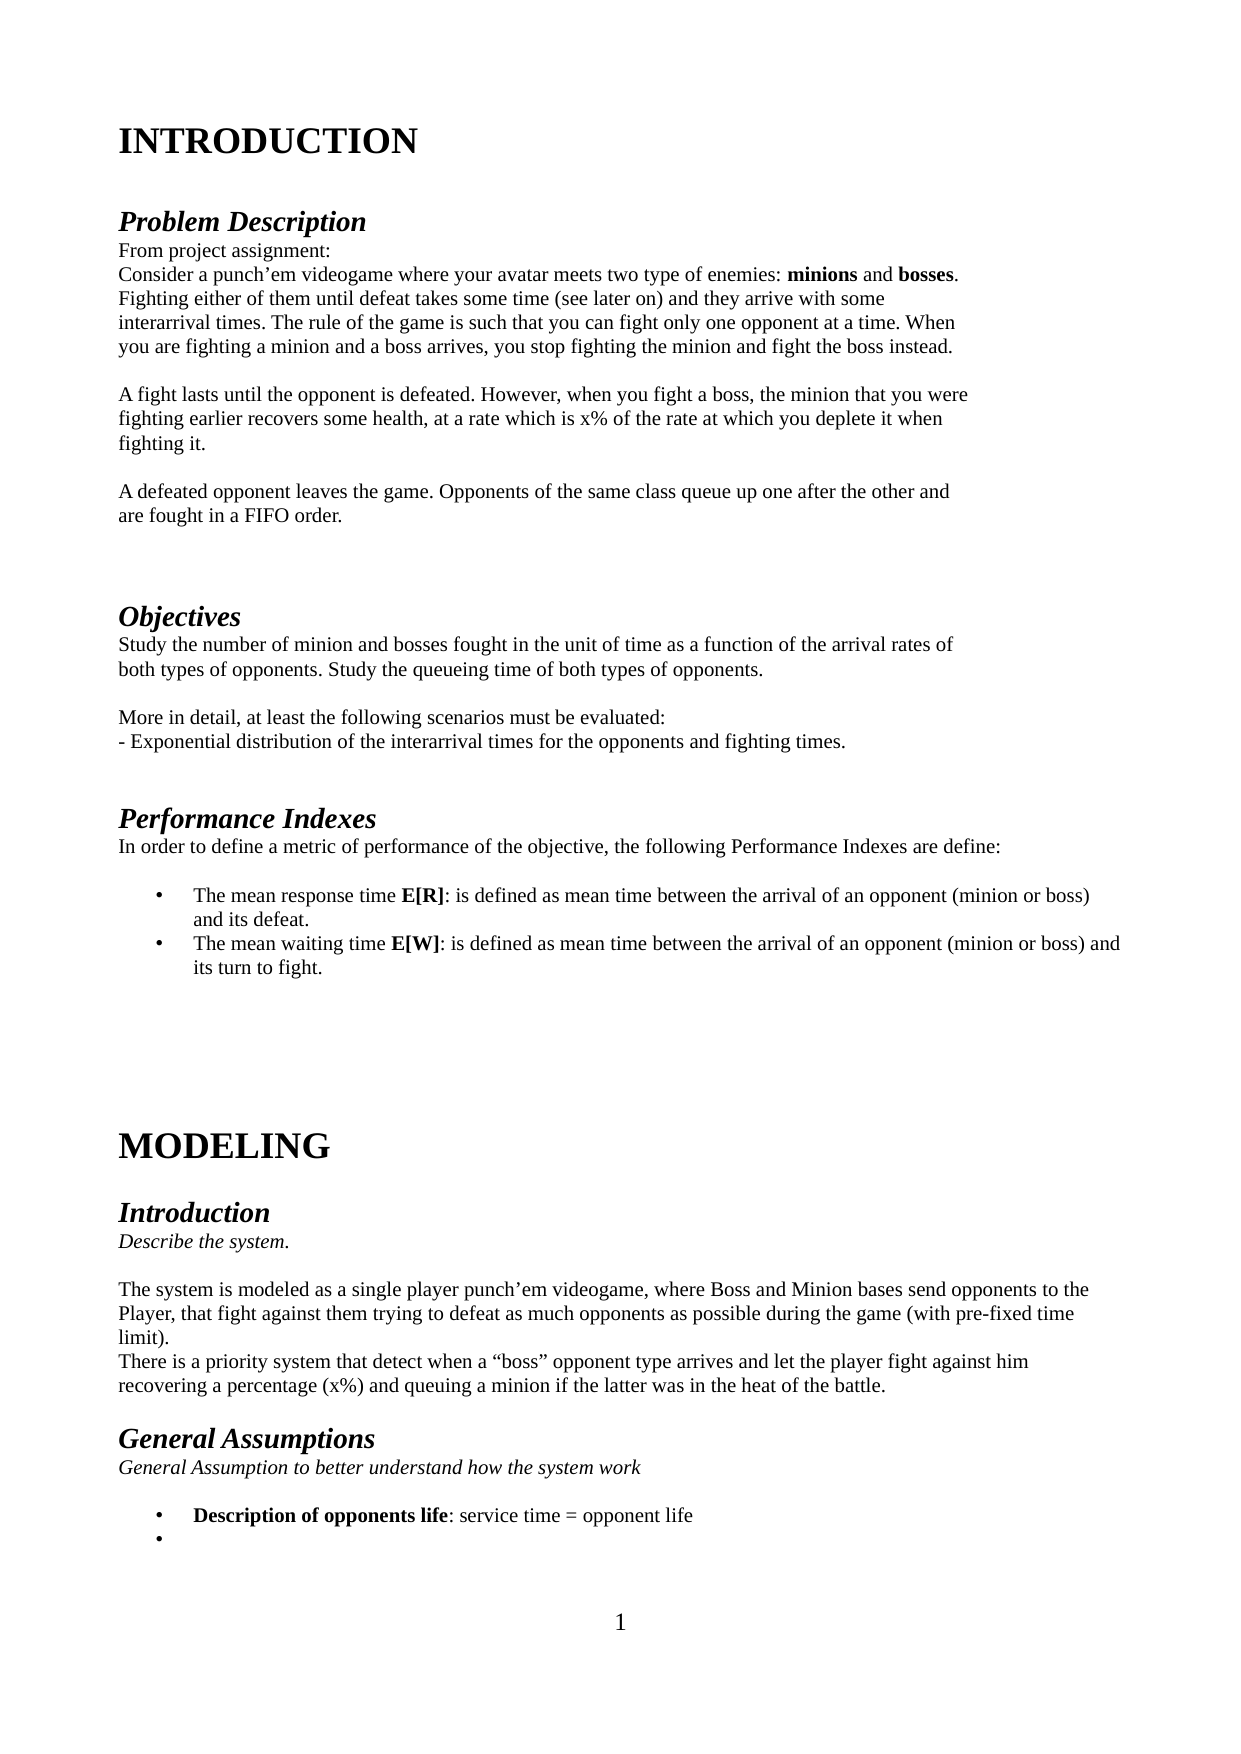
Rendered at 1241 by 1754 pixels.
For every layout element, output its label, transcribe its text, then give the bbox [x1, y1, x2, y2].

text The system is modeled as a single player punch’em videogame, where Boss and Minion bases send opponents to the Player, that fight against them trying to defeat as much opponents as possible during the game (with pre-fixed time limit). [118, 1277, 1122, 1349]
text Introduction [118, 1195, 1122, 1228]
text More in detail, at least the following scenarios must be evaluated: [118, 704, 1122, 729]
text General Assumptions [118, 1421, 1122, 1454]
text are fought in a FIFO order. [118, 503, 1122, 527]
text In order to define a metric of performance of the objective, the following Performance Indexes are define: [118, 834, 1122, 858]
text both types of opponents. Study the queueing time of both types of opponents. [118, 656, 1122, 681]
list Description of opponents life: service time = opponent life [156, 1503, 1122, 1527]
text interarrival times. The rule of the game is such that you can fight only one opponent at a time. When [118, 310, 1122, 334]
text Describe the system. [118, 1228, 1122, 1253]
text Objectives [118, 599, 1122, 632]
text Consider a punch’em videogame where your avatar meets two type of enemies: minions and bosses. [118, 262, 1122, 286]
text MODELING [118, 1123, 1122, 1166]
text Fighting either of them until defeat takes some time (see later on) and they arrive with some [118, 286, 1122, 310]
text There is a priority system that detect when a “boss” opponent type arrives and let the player fight against him recovering a percentage (x%) and queuing a minion if the latter was in the heat of the battle. [118, 1349, 1122, 1397]
text A defeated opponent leaves the game. Opponents of the same class queue up one after the other and [118, 478, 1122, 503]
text Problem Description [118, 204, 1122, 238]
text From project assignment: [118, 238, 1122, 262]
text A fight lasts until the opponent is defeated. However, when you fight a boss, the minion that you were [118, 382, 1122, 406]
text General Assumption to better understand how the system work [118, 1454, 1122, 1479]
text - Exponential distribution of the interarrival times for the opponents and fighting times. [118, 729, 1122, 753]
list The mean waiting time E[W]: is defined as mean time between the arrival of an opponent (minion or boss) and its turn to fight. [156, 931, 1122, 979]
text fighting it. [118, 430, 1122, 454]
text INTRODUCTION [118, 118, 1122, 161]
text fighting earlier recovers some health, at a rate which is x% of the rate at which you deplete it when [118, 406, 1122, 430]
list The mean response time E[R]: is defined as mean time between the arrival of an opponent (minion or boss) and its defeat. [156, 882, 1122, 931]
text Study the number of minion and bosses fought in the unit of time as a function of the arrival rates of [118, 632, 1122, 656]
text Performance Indexes [118, 801, 1122, 834]
text you are fighting a minion and a boss arrives, you stop fighting the minion and fight the boss instead. [118, 334, 1122, 358]
